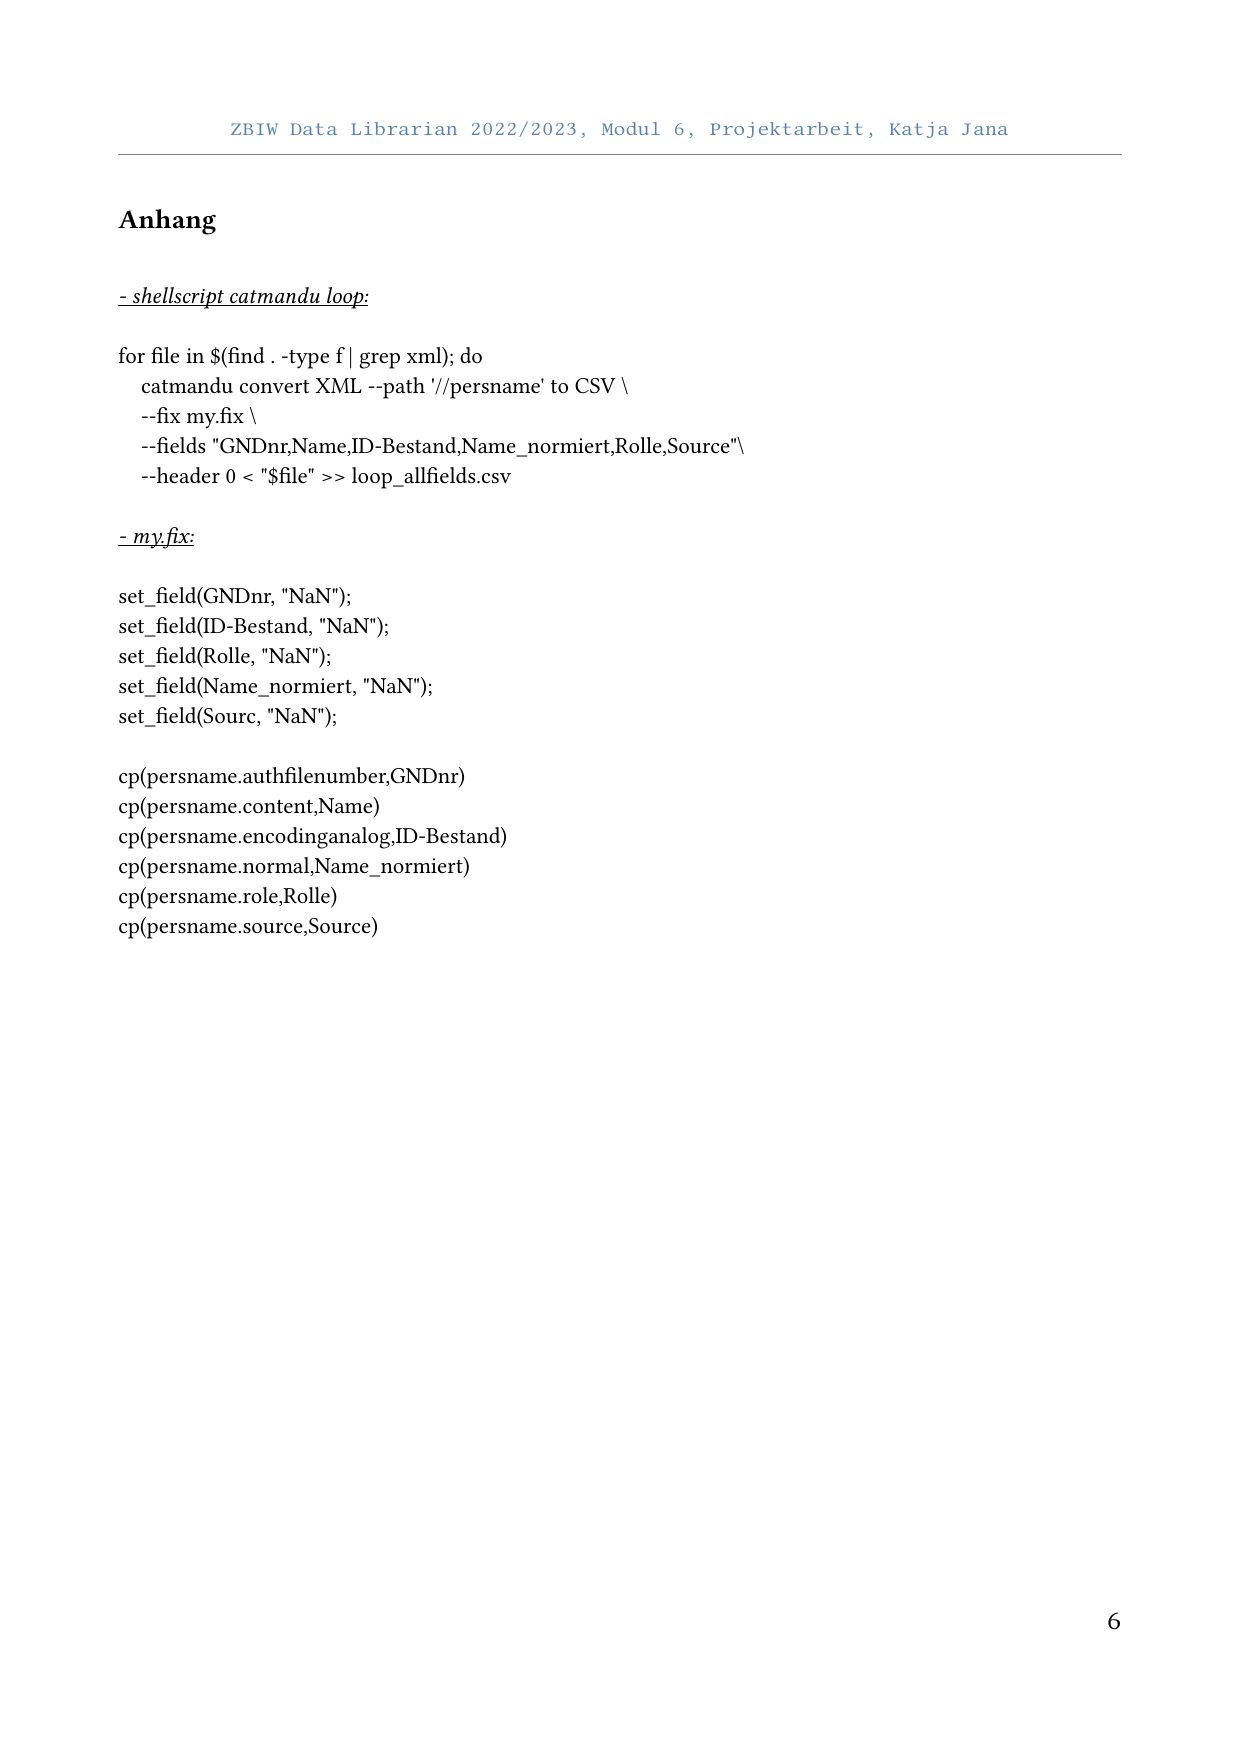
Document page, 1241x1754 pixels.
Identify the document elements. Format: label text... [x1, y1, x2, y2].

text set_field(ID-Bestand, "NaN"); [118, 612, 1122, 639]
text cp(persname.encodinganalog,ID-Bestand) [118, 822, 1122, 849]
text cp(persname.source,Source) [118, 912, 1122, 939]
text - my.fix: [118, 522, 1122, 549]
text set_field(Rolle, "NaN"); [118, 642, 1122, 669]
text catmandu convert XML --path '//persname' to CSV \ [118, 372, 1122, 399]
text set_field(Name_normiert, "NaN"); [118, 672, 1122, 699]
text cp(persname.authfilenumber,GNDnr) [118, 762, 1122, 789]
text cp(persname.role,Rolle) [118, 882, 1122, 909]
text set_field(Sourc, "NaN"); [118, 702, 1122, 729]
text - shellscript catmandu loop: [118, 282, 1122, 309]
text --fields "GNDnr,Name,ID-Bestand,Name_normiert,Rolle,Source"\ [118, 432, 1122, 459]
text --header 0 < "$file" >> loop_allfields.csv [118, 462, 1122, 489]
text cp(persname.content,Name) [118, 792, 1122, 819]
text set_field(GNDnr, "NaN"); [118, 582, 1122, 609]
text for file in $(find . -type f | grep xml); do [118, 342, 1122, 369]
text cp(persname.normal,Name_normiert) [118, 852, 1122, 879]
text --fix my.fix \ [118, 402, 1122, 429]
subtitle Anhang [118, 204, 1122, 235]
